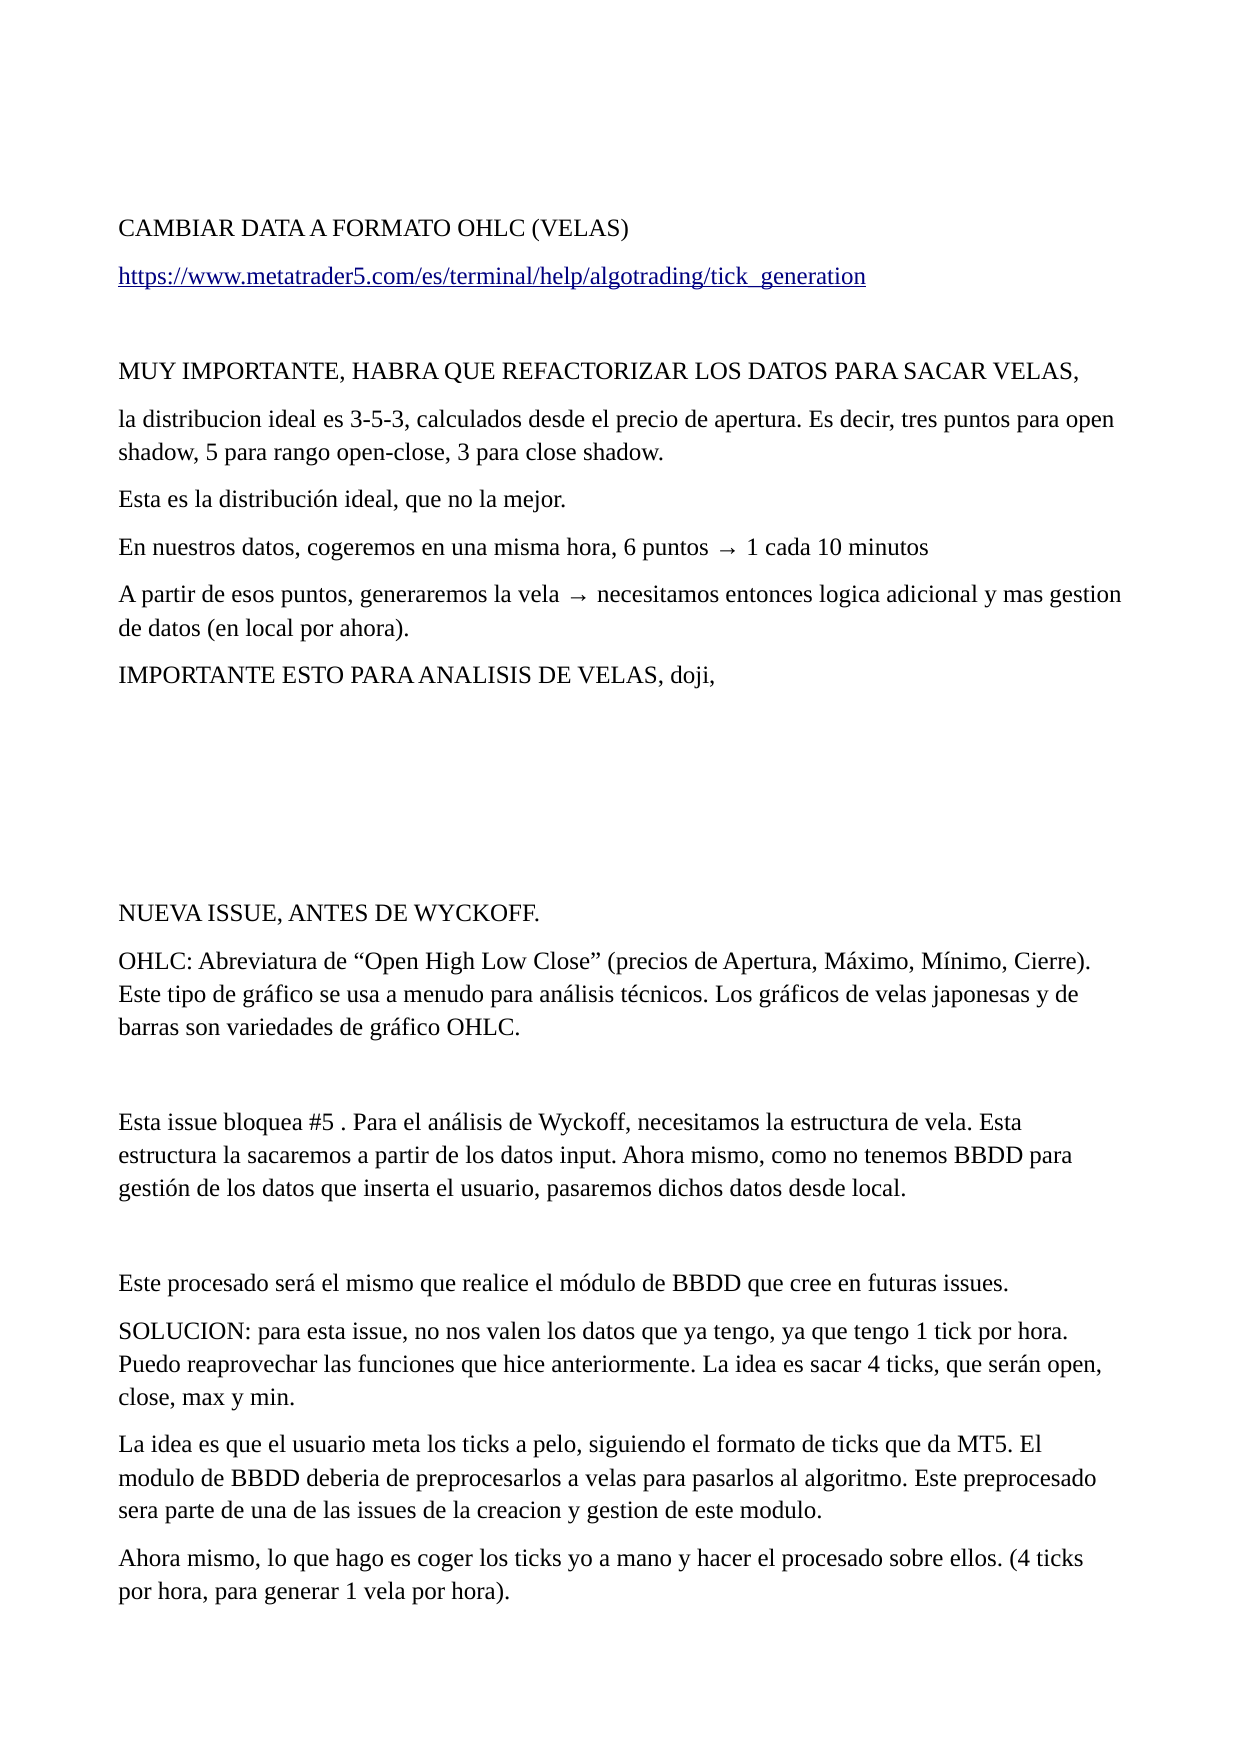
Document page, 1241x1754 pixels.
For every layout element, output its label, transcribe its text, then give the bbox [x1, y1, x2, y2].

text Esta es la distribución ideal, que no la mejor. [118, 484, 1122, 513]
text Esta issue bloquea #5 . Para el análisis de Wyckoff, necesitamos la estructura de vela. Esta estructura la sacaremos a partir de los datos input. Ahora mismo, como no tenemos BBDD para gestión de los datos que inserta el usuario, pasaremos dichos datos desde local. [118, 1107, 1122, 1202]
text En nuestros datos, cogeremos en una misma hora, 6 puntos → 1 cada 10 minutos [118, 532, 1122, 561]
text la distribucion ideal es 3-5-3, calculados desde el precio de apertura. Es decir, tres puntos para open shadow, 5 para rango open-close, 3 para close shadow. [118, 404, 1122, 466]
text A partir de esos puntos, generaremos la vela → necesitamos entonces logica adicional y mas gestion de datos (en local por ahora). [118, 579, 1122, 641]
text IMPORTANTE ESTO PARA ANALISIS DE VELAS, doji, [118, 660, 1122, 689]
text SOLUCION: para esta issue, no nos valen los datos que ya tengo, ya que tengo 1 tick por hora. Puedo reaprovechar las funciones que hice anteriormente. La idea es sacar 4 ticks, que serán open, close, max y min. [118, 1316, 1122, 1411]
text Este procesado será el mismo que realice el módulo de BBDD que cree en futuras issues. [118, 1268, 1122, 1297]
text Ahora mismo, lo que hago es coger los ticks yo a mano y hacer el procesado sobre ellos. (4 ticks por hora, para generar 1 vela por hora). [118, 1543, 1122, 1605]
text https://www.metatrader5.com/es/terminal/help/algotrading/tick_generation [118, 261, 1122, 290]
text La idea es que el usuario meta los ticks a pelo, siguiendo el formato de ticks que da MT5. El modulo de BBDD deberia de preprocesarlos a velas para pasarlos al algoritmo. Este preprocesado sera parte de una de las issues de la creacion y gestion de este modulo. [118, 1429, 1122, 1524]
text OHLC: Abreviatura de “Open High Low Close” (precios de Apertura, Máximo, Mínimo, Cierre). Este tipo de gráfico se usa a menudo para análisis técnicos. Los gráficos de velas japonesas y de barras son variedades de gráfico OHLC. [118, 946, 1122, 1041]
text MUY IMPORTANTE, HABRA QUE REFACTORIZAR LOS DATOS PARA SACAR VELAS, [118, 356, 1122, 385]
text NUEVA ISSUE, ANTES DE WYCKOFF. [118, 898, 1122, 927]
text CAMBIAR DATA A FORMATO OHLC (VELAS) [118, 213, 1122, 242]
